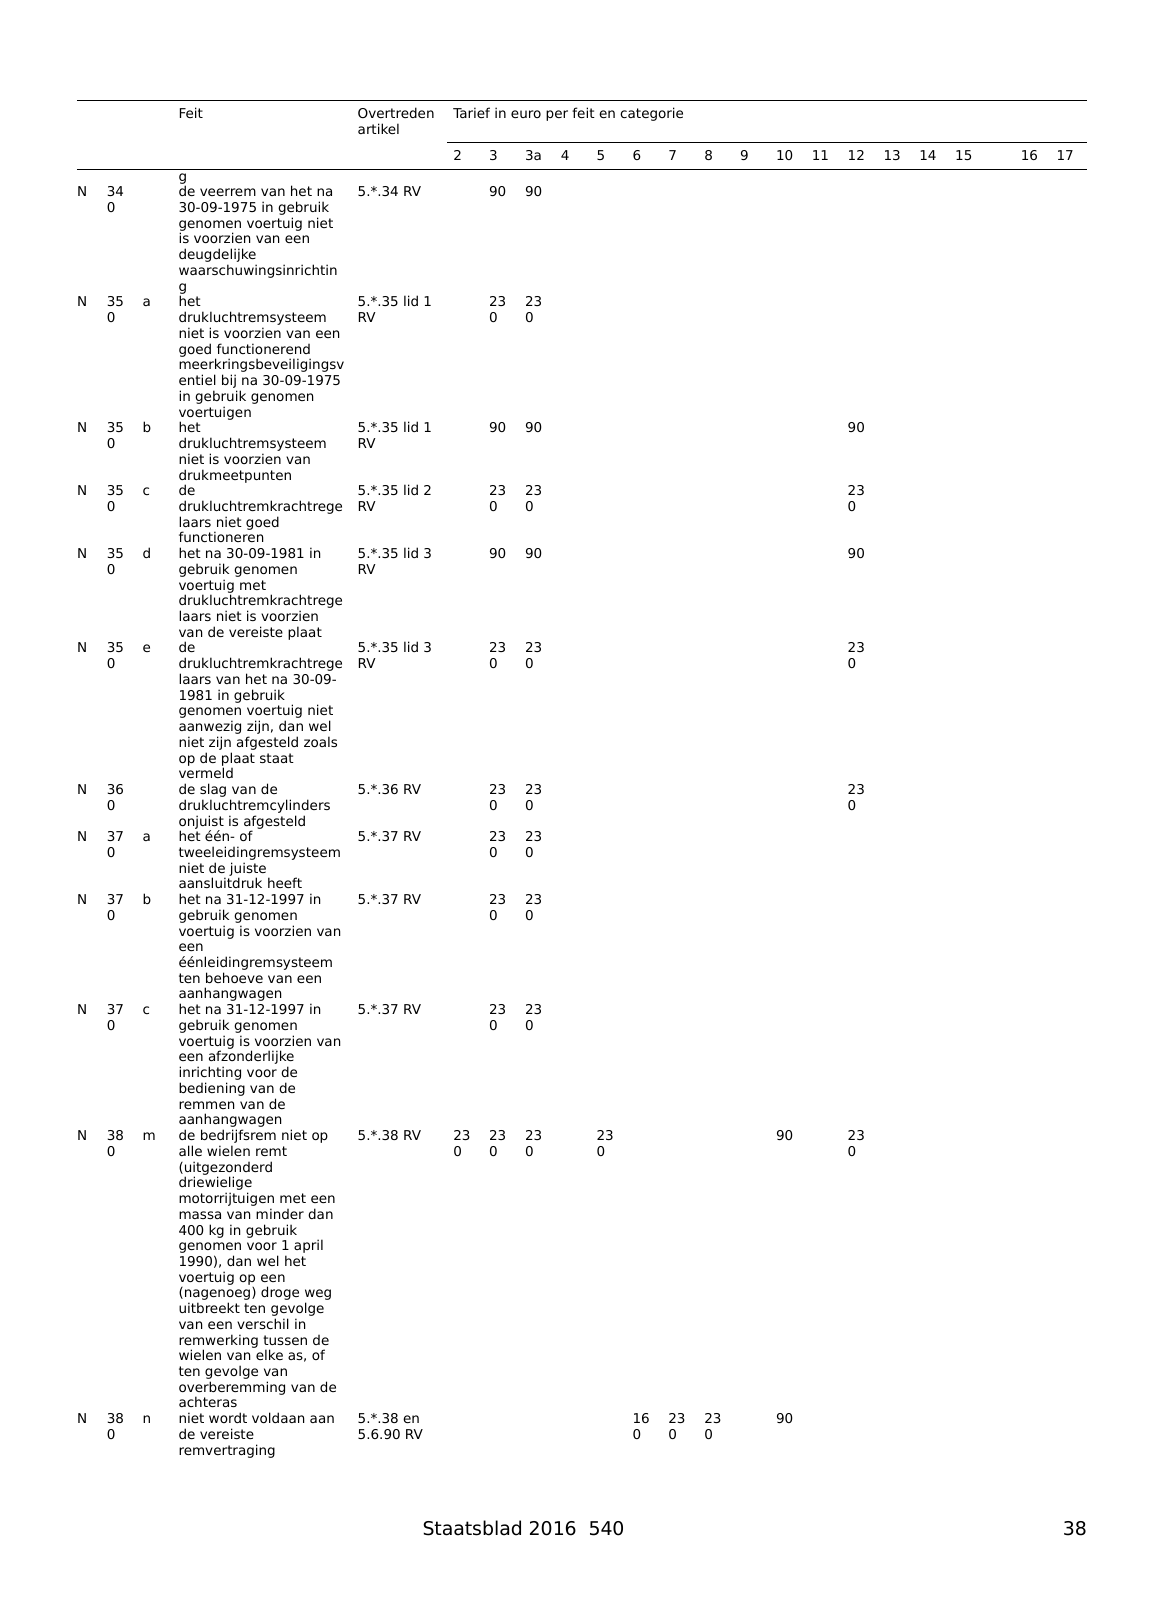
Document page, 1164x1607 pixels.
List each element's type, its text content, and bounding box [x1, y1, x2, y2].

table_cell [698, 892, 734, 1002]
table_cell [101, 142, 136, 168]
table_cell 230 [483, 892, 519, 1002]
table_cell [806, 1128, 841, 1411]
table_cell [770, 483, 806, 546]
table_cell g [172, 170, 352, 184]
table_cell [877, 1128, 913, 1411]
table_cell [698, 170, 734, 184]
table_cell 90 [770, 1411, 806, 1458]
table_cell [662, 294, 698, 420]
table_cell [626, 640, 662, 782]
table_cell [770, 184, 806, 294]
table_cell [734, 1411, 770, 1458]
table_cell [770, 294, 806, 420]
table_cell [841, 892, 877, 1002]
table_cell 5.*.38 en 5.6.90 RV [352, 1411, 447, 1458]
table_cell [1051, 170, 1087, 184]
table_cell e [136, 640, 172, 782]
table_cell [662, 483, 698, 546]
table_cell [770, 170, 806, 184]
table_cell [877, 546, 913, 640]
table_cell 360 [101, 782, 136, 829]
table_cell [1051, 546, 1087, 640]
table_cell [770, 420, 806, 483]
table_cell c [136, 483, 172, 546]
table_cell [698, 420, 734, 483]
table_header Overtreden artikel [352, 101, 447, 142]
table_cell [626, 1002, 662, 1128]
table_cell [591, 1002, 626, 1128]
table_cell [1015, 892, 1051, 1002]
table_cell [698, 184, 734, 294]
table_cell [949, 1411, 1015, 1458]
table_cell N [77, 184, 101, 294]
table_cell m [136, 1128, 172, 1411]
table_cell [591, 294, 626, 420]
table_cell [770, 1002, 806, 1128]
table_cell [101, 170, 136, 184]
table_cell [698, 640, 734, 782]
table_cell [626, 294, 662, 420]
table_cell 230 [519, 892, 555, 1002]
table_cell 230 [841, 782, 877, 829]
table_cell [1051, 184, 1087, 294]
table_cell [1051, 1128, 1087, 1411]
table_cell [770, 640, 806, 782]
table_cell [555, 892, 591, 1002]
table_cell 230 [841, 640, 877, 782]
table_cell [806, 829, 841, 892]
table_cell [555, 294, 591, 420]
table_cell [555, 782, 591, 829]
table_cell 5.*.35 lid 3 RV [352, 546, 447, 640]
table_cell 350 [101, 420, 136, 483]
table_cell [555, 420, 591, 483]
table_cell [591, 184, 626, 294]
table_cell a [136, 829, 172, 892]
table_cell 350 [101, 640, 136, 782]
table_cell [770, 829, 806, 892]
table_cell 3a [519, 143, 555, 168]
table_cell [662, 1002, 698, 1128]
table_cell N [77, 1128, 101, 1411]
table_cell [626, 483, 662, 546]
table_cell [447, 782, 483, 829]
table_cell [734, 420, 770, 483]
table_cell [447, 294, 483, 420]
table_cell [949, 184, 1015, 294]
table_cell [913, 1411, 949, 1458]
table_cell b [136, 892, 172, 1002]
table_cell [877, 170, 913, 184]
table_cell 230 [519, 640, 555, 782]
table_cell [913, 782, 949, 829]
table_cell 230 [483, 294, 519, 420]
table_cell [591, 546, 626, 640]
table_cell [734, 546, 770, 640]
table_cell 90 [841, 546, 877, 640]
table_cell [519, 170, 555, 184]
table_cell 230 [698, 1411, 734, 1458]
table_cell [626, 170, 662, 184]
table_cell [662, 892, 698, 1002]
table_cell [913, 1128, 949, 1411]
table_cell [949, 170, 1015, 184]
table_cell [662, 829, 698, 892]
table_header [101, 101, 136, 142]
table_cell c [136, 1002, 172, 1128]
table_cell [352, 142, 447, 168]
table_cell [949, 1002, 1015, 1128]
table_cell N [77, 420, 101, 483]
table_cell [1051, 829, 1087, 892]
table_cell 90 [841, 420, 877, 483]
table_cell [877, 1002, 913, 1128]
table_cell [949, 640, 1015, 782]
table_cell [1051, 892, 1087, 1002]
table_cell 230 [519, 1128, 555, 1411]
table_cell [1015, 294, 1051, 420]
table_cell [1051, 483, 1087, 546]
table_cell [591, 892, 626, 1002]
table_cell [447, 420, 483, 483]
table_cell [806, 546, 841, 640]
table_cell 350 [101, 483, 136, 546]
table_cell [806, 483, 841, 546]
table_cell [949, 483, 1015, 546]
table_cell [1015, 184, 1051, 294]
table_cell [626, 1128, 662, 1411]
table_cell [1015, 829, 1051, 892]
table_cell [913, 829, 949, 892]
table_cell [734, 184, 770, 294]
table_cell 350 [101, 546, 136, 640]
table_cell 9 [734, 143, 770, 168]
table_cell [1015, 420, 1051, 483]
table_cell [698, 829, 734, 892]
table_cell [877, 184, 913, 294]
table_cell 230 [483, 782, 519, 829]
table_cell [555, 184, 591, 294]
table_cell 5.*.37 RV [352, 892, 447, 1002]
table_cell [949, 294, 1015, 420]
table_cell [877, 829, 913, 892]
table_cell [806, 892, 841, 1002]
table_cell [591, 782, 626, 829]
table_cell [806, 782, 841, 829]
table_cell [555, 546, 591, 640]
table_cell N [77, 782, 101, 829]
table_cell [136, 184, 172, 294]
table_cell [626, 782, 662, 829]
table_cell [626, 420, 662, 483]
table_cell [447, 892, 483, 1002]
table_cell 7 [662, 143, 698, 168]
table_cell het één- of tweeleidingremsysteem niet de juiste aansluitdruk heeft [172, 829, 352, 892]
table_cell [913, 892, 949, 1002]
table_cell 90 [519, 546, 555, 640]
table_cell [913, 640, 949, 782]
table_cell 2 [447, 143, 483, 168]
table_header [77, 101, 101, 142]
table_cell 230 [841, 1128, 877, 1411]
table_cell [1051, 420, 1087, 483]
table_cell [519, 1411, 555, 1458]
table_cell [913, 546, 949, 640]
table_cell [77, 170, 101, 184]
table_cell [483, 170, 519, 184]
table_cell b [136, 420, 172, 483]
table_cell [555, 829, 591, 892]
table_cell [877, 420, 913, 483]
table_cell [447, 829, 483, 892]
table_cell [877, 1411, 913, 1458]
table_cell [734, 892, 770, 1002]
table_cell [626, 546, 662, 640]
table_cell [841, 294, 877, 420]
table_cell niet wordt voldaan aan de vereiste remvertraging [172, 1411, 352, 1458]
table_cell [913, 420, 949, 483]
table_cell 90 [770, 1128, 806, 1411]
table_cell 90 [483, 420, 519, 483]
table_cell 230 [483, 829, 519, 892]
table_cell [555, 170, 591, 184]
table_cell 90 [519, 420, 555, 483]
table_cell [1015, 1128, 1051, 1411]
table_cell [949, 892, 1015, 1002]
table_cell [447, 546, 483, 640]
table_cell 16 [1015, 143, 1051, 168]
table_cell [447, 1411, 483, 1458]
table_cell de drukluchtremkrachtregelaars van het na 30-09-1981 in gebruik genomen voertuig niet aanwezig zijn, dan wel niet zijn afgesteld zoals op de plaat staat vermeld [172, 640, 352, 782]
table_cell [662, 1128, 698, 1411]
table_cell [555, 1002, 591, 1128]
table_cell [698, 1002, 734, 1128]
table_cell [734, 640, 770, 782]
table_cell [662, 640, 698, 782]
table_cell [662, 420, 698, 483]
table_cell 230 [483, 640, 519, 782]
table_cell [136, 170, 172, 184]
table_cell 5.*.35 lid 2 RV [352, 483, 447, 546]
table_cell 380 [101, 1128, 136, 1411]
table_cell [806, 294, 841, 420]
table_cell [913, 294, 949, 420]
table_header [136, 101, 172, 142]
table_cell [841, 829, 877, 892]
table_cell [591, 640, 626, 782]
table_cell [877, 294, 913, 420]
table_cell 14 [913, 143, 949, 168]
table_cell [806, 640, 841, 782]
table_cell 5.*.37 RV [352, 829, 447, 892]
table_cell [806, 170, 841, 184]
table_cell [698, 294, 734, 420]
table_cell 380 [101, 1411, 136, 1458]
table_cell N [77, 640, 101, 782]
table_cell [662, 184, 698, 294]
table_cell 5.*.37 RV [352, 1002, 447, 1128]
table_cell [1051, 640, 1087, 782]
table_cell N [77, 892, 101, 1002]
table_cell [1015, 546, 1051, 640]
table_cell [555, 1411, 591, 1458]
table_cell 230 [519, 782, 555, 829]
table_cell [913, 184, 949, 294]
table_cell het na 31-12-1997 in gebruik genomen voertuig is voorzien van een afzonderlijke inrichting voor de bediening van de remmen van de aanhangwagen [172, 1002, 352, 1128]
table_cell [591, 170, 626, 184]
table_cell 230 [519, 829, 555, 892]
table_cell 5.*.34 RV [352, 184, 447, 294]
table_cell 350 [101, 294, 136, 420]
table_cell 90 [483, 184, 519, 294]
table_cell [734, 782, 770, 829]
table_cell [447, 184, 483, 294]
table_cell [877, 892, 913, 1002]
table_cell [447, 640, 483, 782]
table_cell [1015, 1002, 1051, 1128]
table_cell 230 [519, 483, 555, 546]
table_cell [1015, 782, 1051, 829]
table_cell 230 [841, 483, 877, 546]
table_cell [591, 829, 626, 892]
table_cell [806, 1411, 841, 1458]
table_cell 17 [1051, 143, 1087, 168]
table_cell 5.*.38 RV [352, 1128, 447, 1411]
table_cell [949, 1128, 1015, 1411]
table_cell [555, 640, 591, 782]
table_cell [1051, 294, 1087, 420]
table_cell [698, 782, 734, 829]
table_cell [698, 1128, 734, 1411]
table_cell 3 [483, 143, 519, 168]
table_cell 12 [841, 143, 877, 168]
table_cell het na 30-09-1981 in gebruik genomen voertuig met drukluchtremkrachtregelaars niet is voorzien van de vereiste plaat [172, 546, 352, 640]
table_cell 230 [519, 294, 555, 420]
table_cell [447, 170, 483, 184]
table_cell [734, 829, 770, 892]
table_cell d [136, 546, 172, 640]
table_cell 6 [626, 143, 662, 168]
table_cell N [77, 829, 101, 892]
table_cell 90 [483, 546, 519, 640]
table_cell [877, 483, 913, 546]
table_cell 230 [483, 483, 519, 546]
table_cell [913, 483, 949, 546]
table_cell 4 [555, 143, 591, 168]
table_cell [841, 170, 877, 184]
table_cell 90 [519, 184, 555, 294]
table_cell [913, 1002, 949, 1128]
table_cell het drukluchtremsysteem niet is voorzien van drukmeetpunten [172, 420, 352, 483]
table_cell 230 [483, 1002, 519, 1128]
table_cell [136, 782, 172, 829]
table_cell [806, 420, 841, 483]
table_cell [698, 546, 734, 640]
table_cell [949, 829, 1015, 892]
table_cell [662, 782, 698, 829]
table_cell [734, 1002, 770, 1128]
table_cell 15 [949, 143, 1015, 168]
table_cell [77, 142, 101, 168]
table_cell [698, 483, 734, 546]
table_cell [483, 1411, 519, 1458]
table_cell [877, 782, 913, 829]
table_cell [1051, 1411, 1087, 1458]
table_cell [662, 546, 698, 640]
table_cell [1051, 782, 1087, 829]
table_cell 5.*.35 lid 1 RV [352, 294, 447, 420]
table_cell 370 [101, 829, 136, 892]
table_cell [734, 294, 770, 420]
table_cell [841, 184, 877, 294]
table_cell [770, 546, 806, 640]
table_cell 5.*.36 RV [352, 782, 447, 829]
table_cell 10 [770, 143, 806, 168]
table_cell [555, 483, 591, 546]
table_cell 370 [101, 892, 136, 1002]
table_cell N [77, 1002, 101, 1128]
table_cell [734, 170, 770, 184]
table_cell 230 [591, 1128, 626, 1411]
table_cell [949, 420, 1015, 483]
table_cell [626, 184, 662, 294]
table_header Feit [172, 101, 352, 142]
table_cell 230 [483, 1128, 519, 1411]
table_cell 8 [698, 143, 734, 168]
table_cell [447, 483, 483, 546]
table_cell [1015, 170, 1051, 184]
table_header Tarief in euro per feit en categorie [447, 101, 1087, 142]
table_cell N [77, 294, 101, 420]
table_cell n [136, 1411, 172, 1458]
table_cell N [77, 546, 101, 640]
table_cell [662, 170, 698, 184]
table_cell [841, 1002, 877, 1128]
table_cell [806, 184, 841, 294]
table_cell 230 [519, 1002, 555, 1128]
table_cell de bedrijfsrem niet op alle wielen remt (uitgezonderd driewielige motorrijtuigen met een massa van minder dan 400 kg in gebruik genomen voor 1 april 1990), dan wel het voertuig op een (nagenoeg) droge weg uitbreekt ten gevolge van een verschil in remwerking tussen de wielen van elke as, of ten gevolge van overberemming van de achteras [172, 1128, 352, 1411]
table_cell 230 [447, 1128, 483, 1411]
table_cell [913, 170, 949, 184]
table_cell [591, 483, 626, 546]
table_cell 160 [626, 1411, 662, 1458]
table_cell [136, 142, 172, 168]
table_cell 5.*.35 lid 3 RV [352, 640, 447, 782]
table_cell [877, 640, 913, 782]
table_cell 5 [591, 143, 626, 168]
table_cell het na 31-12-1997 in gebruik genomen voertuig is voorzien van een éénleidingremsysteem ten behoeve van een aanhangwagen [172, 892, 352, 1002]
table_cell [352, 170, 447, 184]
table_cell [626, 892, 662, 1002]
table_cell [1015, 640, 1051, 782]
table_cell de veerrem van het na 30-09-1975 in gebruik genomen voertuig niet is voorzien van een deugdelijke waarschuwingsinrichting [172, 184, 352, 294]
table_cell [1015, 1411, 1051, 1458]
table_cell [1051, 1002, 1087, 1128]
table_cell 13 [877, 143, 913, 168]
table_cell [770, 782, 806, 829]
table_cell [734, 483, 770, 546]
table_cell [591, 1411, 626, 1458]
table_cell N [77, 1411, 101, 1458]
table_cell het drukluchtremsysteem niet is voorzien van een goed functionerend meerkringsbeveiligingsventiel bij na 30-09-1975 in gebruik genomen voertuigen [172, 294, 352, 420]
table_cell [734, 1128, 770, 1411]
table_cell a [136, 294, 172, 420]
table_cell 230 [662, 1411, 698, 1458]
table_cell N [77, 483, 101, 546]
table_cell [626, 829, 662, 892]
table_cell 340 [101, 184, 136, 294]
table_cell [841, 1411, 877, 1458]
table_cell [172, 142, 352, 168]
table_cell 5.*.35 lid 1 RV [352, 420, 447, 483]
table_cell [770, 892, 806, 1002]
table_cell [949, 782, 1015, 829]
table_cell [555, 1128, 591, 1411]
table_cell [591, 420, 626, 483]
table_cell 370 [101, 1002, 136, 1128]
table_cell de drukluchtremkrachtregelaars niet goed functioneren [172, 483, 352, 546]
table_cell 11 [806, 143, 841, 168]
table_cell [806, 1002, 841, 1128]
table_cell [447, 1002, 483, 1128]
table_cell [949, 546, 1015, 640]
table_cell de slag van de drukluchtremcylinders onjuist is afgesteld [172, 782, 352, 829]
table_cell [1015, 483, 1051, 546]
